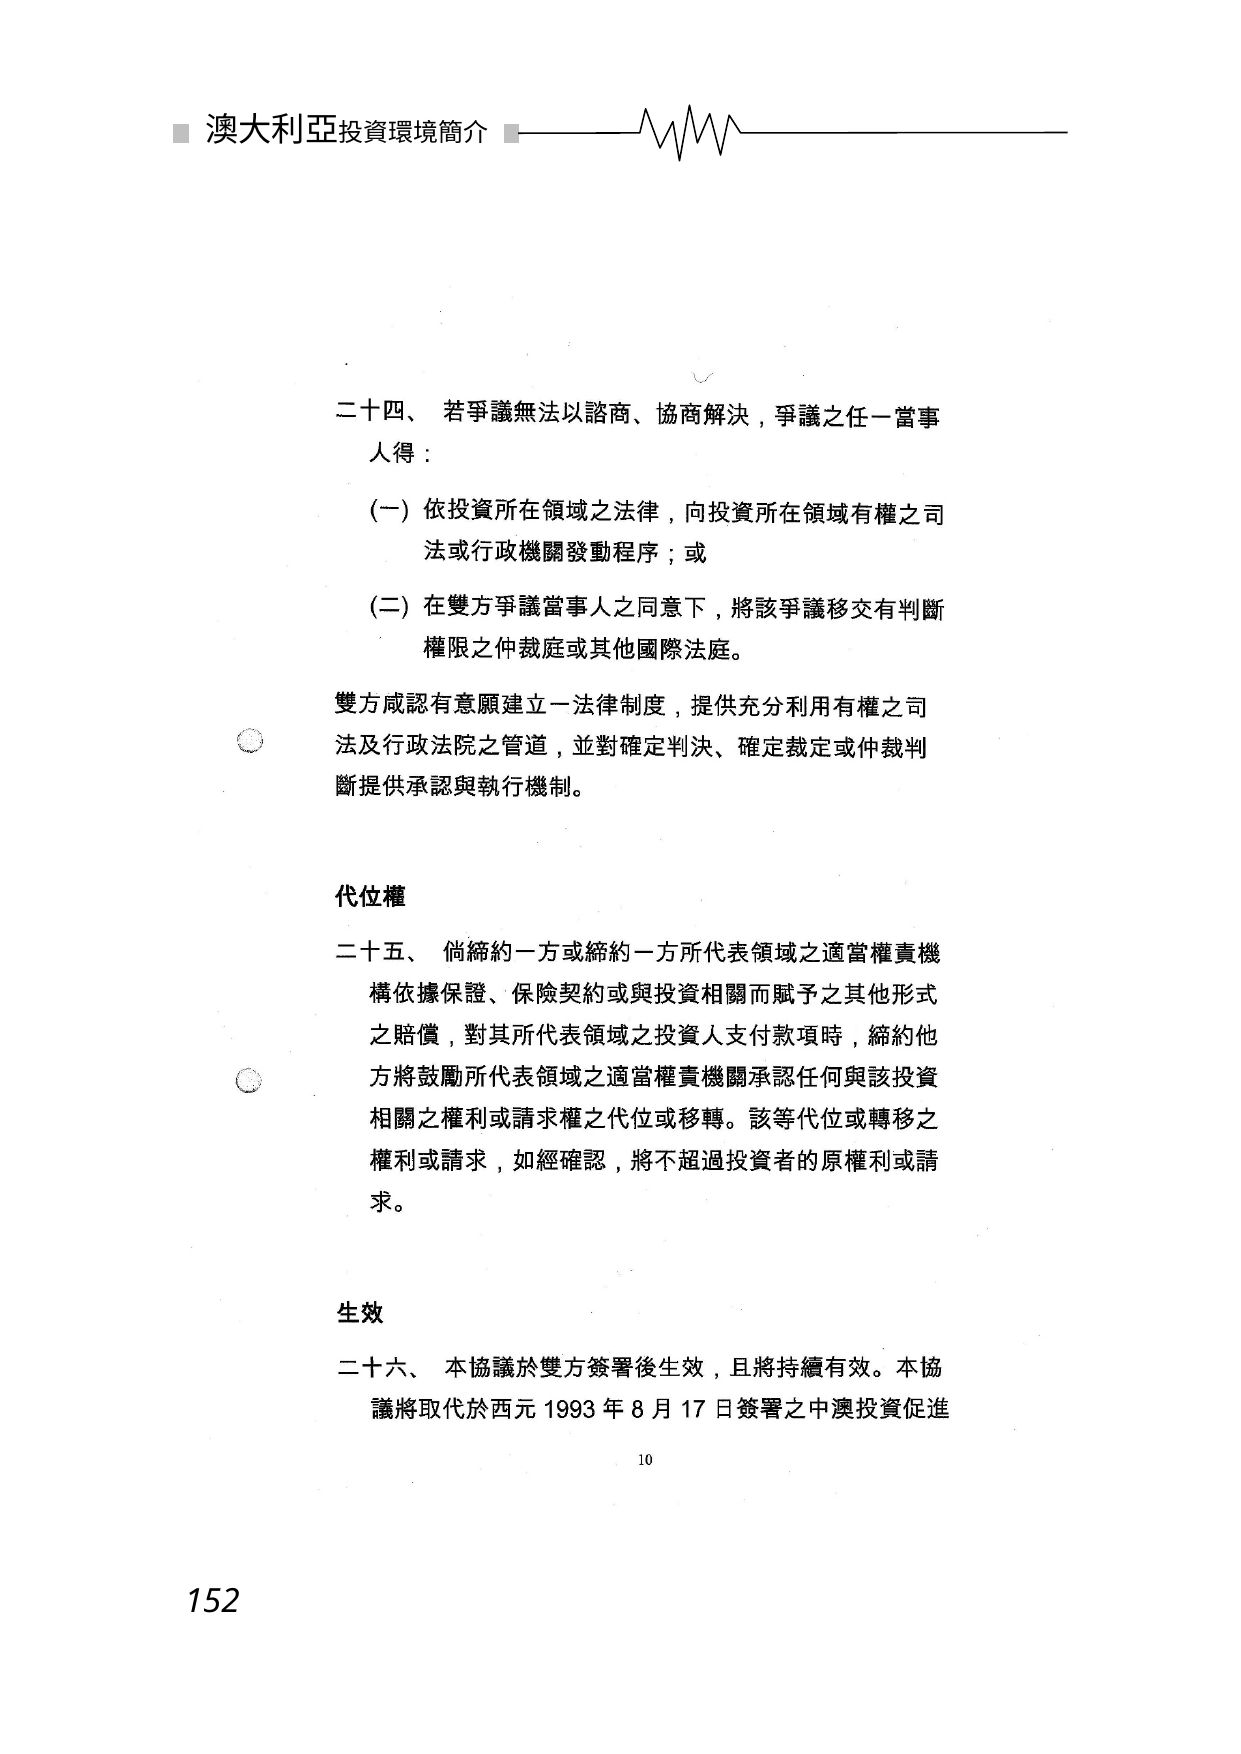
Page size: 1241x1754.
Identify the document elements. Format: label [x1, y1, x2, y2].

picture [182, 276, 1069, 1530]
